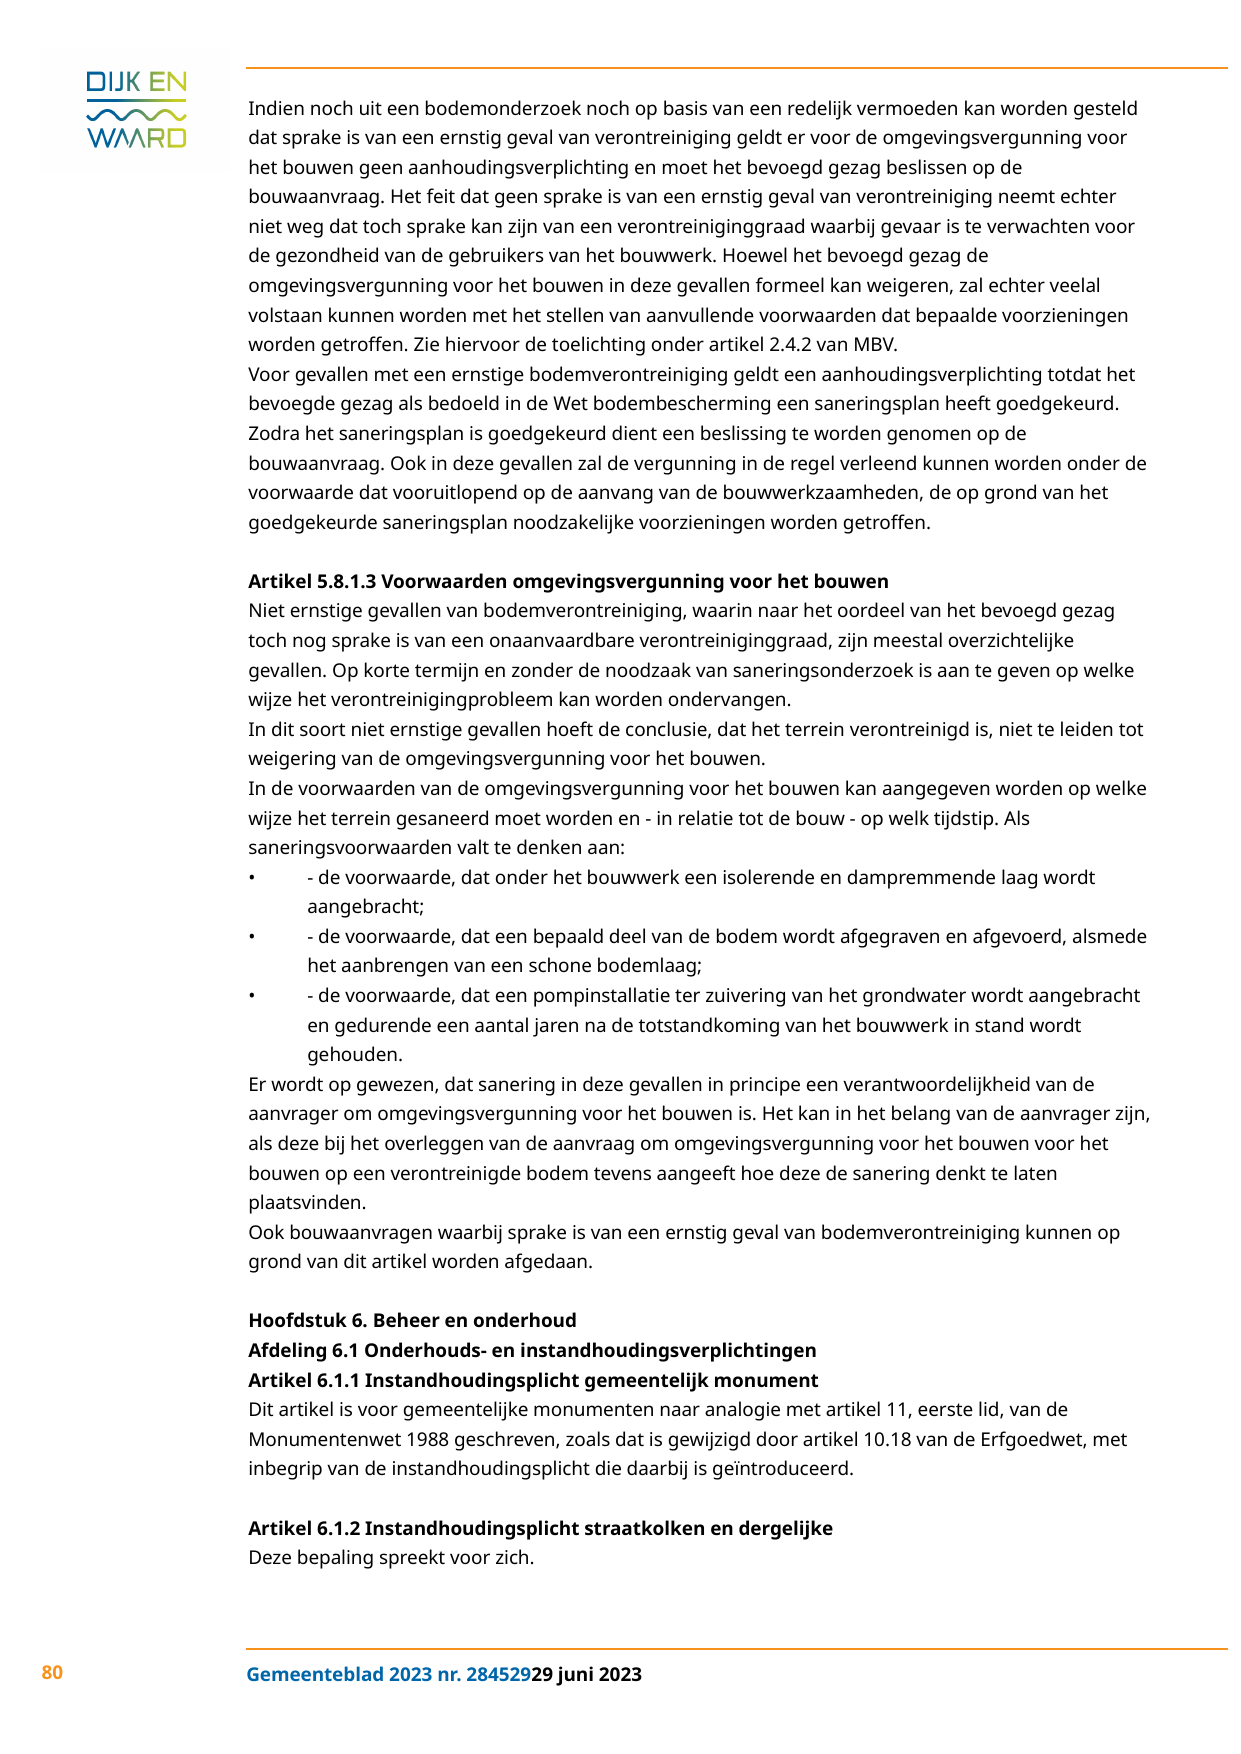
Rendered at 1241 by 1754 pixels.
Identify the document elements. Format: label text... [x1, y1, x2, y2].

list - de voorwaarde, dat een pompinstallatie ter zuivering van het grondwater wordt aangebracht en gedurende een aantal jaren na de totstandkoming van het bouwwerk in stand wordt gehouden. [248, 982, 1152, 1067]
text Hoofdstuk 6. Beheer en onderhoud [248, 1308, 1152, 1333]
text Artikel 6.1.1 Instandhoudingsplicht gemeentelijk monument [248, 1367, 1152, 1393]
list - de voorwaarde, dat een bepaald deel van de bodem wordt afgegraven en afgevoerd, alsmede het aanbrengen van een schone bodemlaag; [248, 923, 1152, 978]
text Deze bepaling spreekt voor zich. [248, 1544, 1152, 1570]
text Niet ernstige gevallen van bodemverontreiniging, waarin naar het oordeel van het bevoegd gezag toch nog sprake is van een onaanvaardbare verontreiniginggraad, zijn meestal overzichtelijke gevallen. Op korte termijn en zonder de noodzaak van saneringsonderzoek is aan te geven op welke wijze het verontreinigingprobleem kan worden ondervangen. [248, 598, 1152, 712]
text Voor gevallen met een ernstige bodemverontreiniging geldt een aanhoudingsverplichting totdat het bevoegde gezag als bedoeld in de Wet bodembescherming een saneringsplan heeft goedgekeurd. Zodra het saneringsplan is goedgekeurd dient een beslissing te worden genomen op de bouwaanvraag. Ook in deze gevallen zal de vergunning in de regel verleend kunnen worden onder de voorwaarde dat vooruitlopend op de aanvang van de bouwwerkzaamheden, de op grond van het goedgekeurde saneringsplan noodzakelijke voorzieningen worden getroffen. [248, 361, 1152, 535]
list - de voorwaarde, dat onder het bouwwerk een isolerende en dampremmende laag wordt aangebracht; [248, 864, 1152, 919]
text Artikel 5.8.1.3 Voorwaarden omgevingsvergunning voor het bouwen [248, 568, 1152, 594]
text In dit soort niet ernstige gevallen hoeft de conclusie, dat het terrein verontreinigd is, niet te leiden tot weigering van de omgevingsvergunning voor het bouwen. [248, 716, 1152, 771]
text Artikel 6.1.2 Instandhoudingsplicht straatkolken en dergelijke [248, 1515, 1152, 1541]
text Dit artikel is voor gemeentelijke monumenten naar analogie met artikel 11, eerste lid, van de Monumentenwet 1988 geschreven, zoals dat is gewijzigd door artikel 10.18 van de Erfgoedwet, met inbegrip van de instandhoudingsplicht die daarbij is geïntroduceerd. [248, 1396, 1152, 1481]
text Ook bouwaanvragen waarbij sprake is van een ernstig geval van bodemverontreiniging kunnen op grond van dit artikel worden afgedaan. [248, 1219, 1152, 1274]
text Indien noch uit een bodemonderzoek noch op basis van een redelijk vermoeden kan worden gesteld dat sprake is van een ernstig geval van verontreiniging geldt er voor de omgevingsvergunning voor het bouwen geen aanhoudingsverplichting en moet het bevoegd gezag beslissen op de bouwaanvraag. Het feit dat geen sprake is van een ernstig geval van verontreiniging neemt echter niet weg dat toch sprake kan zijn van een verontreiniginggraad waarbij gevaar is te verwachten voor de gezondheid van de gebruikers van het bouwwerk. Hoewel het bevoegd gezag de omgevingsvergunning voor het bouwen in deze gevallen formeel kan weigeren, zal echter veelal volstaan kunnen worden met het stellen van aanvullende voorwaarden dat bepaalde voorzieningen worden getroffen. Zie hiervoor de toelichting onder artikel 2.4.2 van MBV. [248, 95, 1152, 357]
text Er wordt op gewezen, dat sanering in deze gevallen in principe een verantwoordelijkheid van de aanvrager om omgevingsvergunning voor het bouwen is. Het kan in het belang van de aanvrager zijn, als deze bij het overleggen van de aanvraag om omgevingsvergunning voor het bouwen voor het bouwen op een verontreinigde bodem tevens aangeeft hoe deze de sanering denkt te laten plaatsvinden. [248, 1071, 1152, 1215]
picture [41, 47, 231, 172]
text In de voorwaarden van de omgevingsvergunning voor het bouwen kan aangegeven worden op welke wijze het terrein gesaneerd moet worden en - in relatie tot de bouw - op welk tijdstip. Als saneringsvoorwaarden valt te denken aan: [248, 775, 1152, 860]
text Afdeling 6.1 Onderhouds- en instandhoudingsverplichtingen [248, 1337, 1152, 1363]
